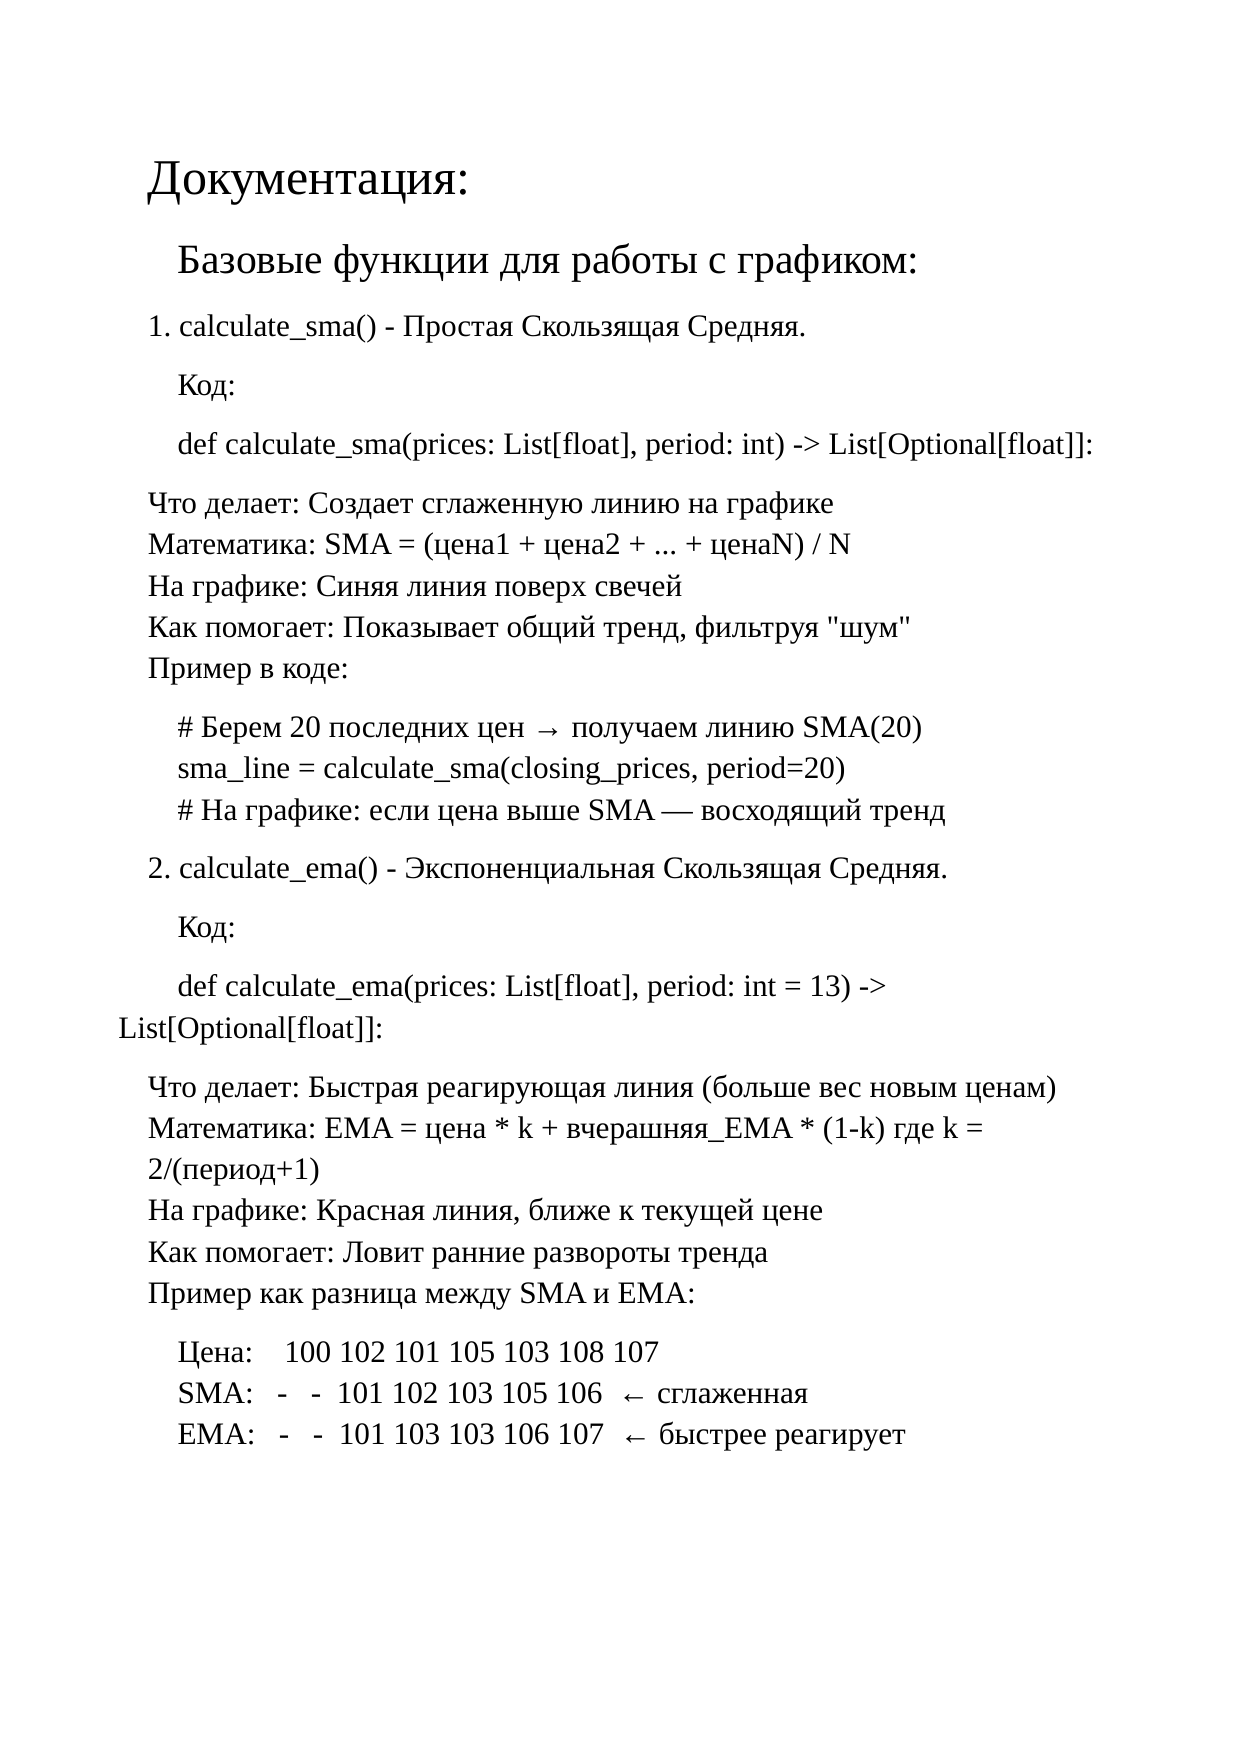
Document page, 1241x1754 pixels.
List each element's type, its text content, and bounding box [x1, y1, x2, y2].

text Что делает: Быстрая реагирующая линия (больше вес новым ценам) Математика: EMA = цена * k + вчерашняя_EMA * (1-k) где k = 2/(период+1) На графике: Красная линия, ближе к текущей цене Как помогает: Ловит ранние развороты тренда Пример как разница между SMA и EMA: [148, 1068, 1122, 1310]
subtitle 1. calculate_sma() - Простая Скользящая Средняя. [118, 307, 1122, 343]
text Базовые функции для работы с графиком: [118, 234, 1122, 282]
text Документация: [118, 148, 1122, 205]
text def calculate_sma(prices: List[float], period: int) -> List[Optional[float]]: [118, 425, 1122, 461]
text EMA: - - 101 103 103 106 107 ← быстрее реагирует [118, 1416, 1122, 1451]
text Цена: 100 102 101 105 103 108 107 [118, 1333, 1122, 1369]
text def calculate_ema(prices: List[float], period: int = 13) -> List[Optional[float]]: [118, 968, 1122, 1045]
text # На графике: если цена выше SMA — восходящий тренд [177, 791, 1122, 827]
subtitle Код: [118, 366, 1122, 402]
text 2. calculate_ema() - Экспоненциальная Скользящая Средняя. [118, 850, 1122, 886]
text Что делает: Создает сглаженную линию на графике Математика: SMA = (цена1 + цена2 + ... + ценаN) / N На графике: Синяя линия поверх свечей Как помогает: Показывает общий тренд, фильтруя "шум" Пример в коде: [148, 484, 1122, 685]
text SMA: - - 101 102 103 105 106 ← сглаженная [118, 1374, 1122, 1410]
text # Берем 20 последних цен → получаем линию SMA(20) [177, 708, 1122, 744]
text sma_line = calculate_sma(closing_prices, period=20) [177, 749, 1122, 785]
text Код: [118, 909, 1122, 944]
